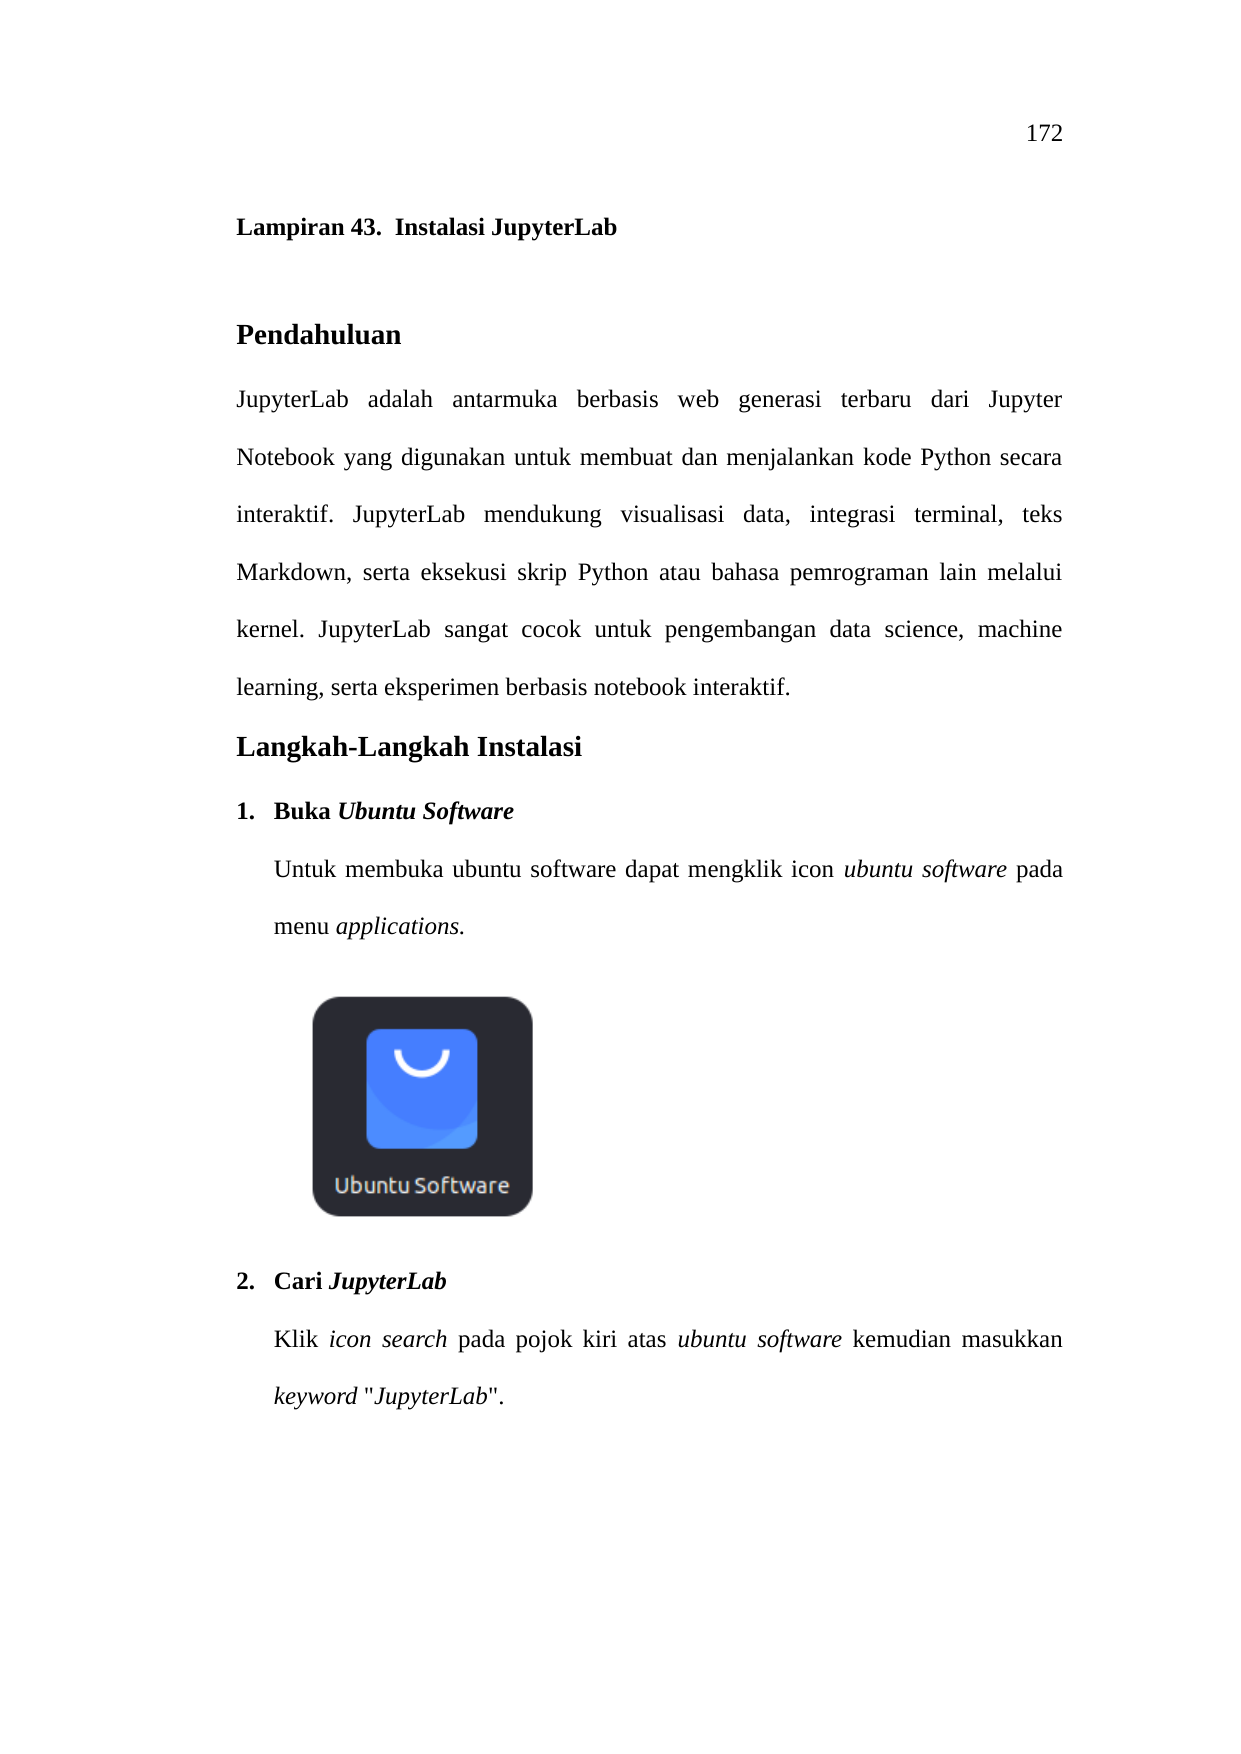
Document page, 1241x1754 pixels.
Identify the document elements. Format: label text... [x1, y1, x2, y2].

list Instalasi JupyterLab [236, 212, 1063, 241]
list Buka Ubuntu Software [236, 796, 1063, 825]
text Langkah-Langkah Instalasi [236, 729, 1063, 763]
list Cari JupyterLab [236, 1266, 1063, 1295]
text JupyterLab adalah antarmuka berbasis web generasi terbaru dari Jupyter Notebook yang digunakan untuk membuat dan menjalankan kode Python secara interaktif. JupyterLab mendukung visualisasi data, integrasi terminal, teks Markdown, serta eksekusi skrip Python atau bahasa pemrograman lain melalui kernel. JupyterLab sangat cocok untuk pengembangan data science, machine learning, serta eksperimen berbasis notebook interaktif. [236, 384, 1063, 701]
picture [276, 971, 573, 1235]
list Untuk membuka ubuntu software dapat mengklik icon ubuntu software pada menu applications. [236, 854, 1063, 940]
list Klik icon search pada pojok kiri atas ubuntu software kemudian masukkan keyword "JupyterLab". [236, 1324, 1063, 1410]
text Pendahuluan [236, 317, 1063, 351]
